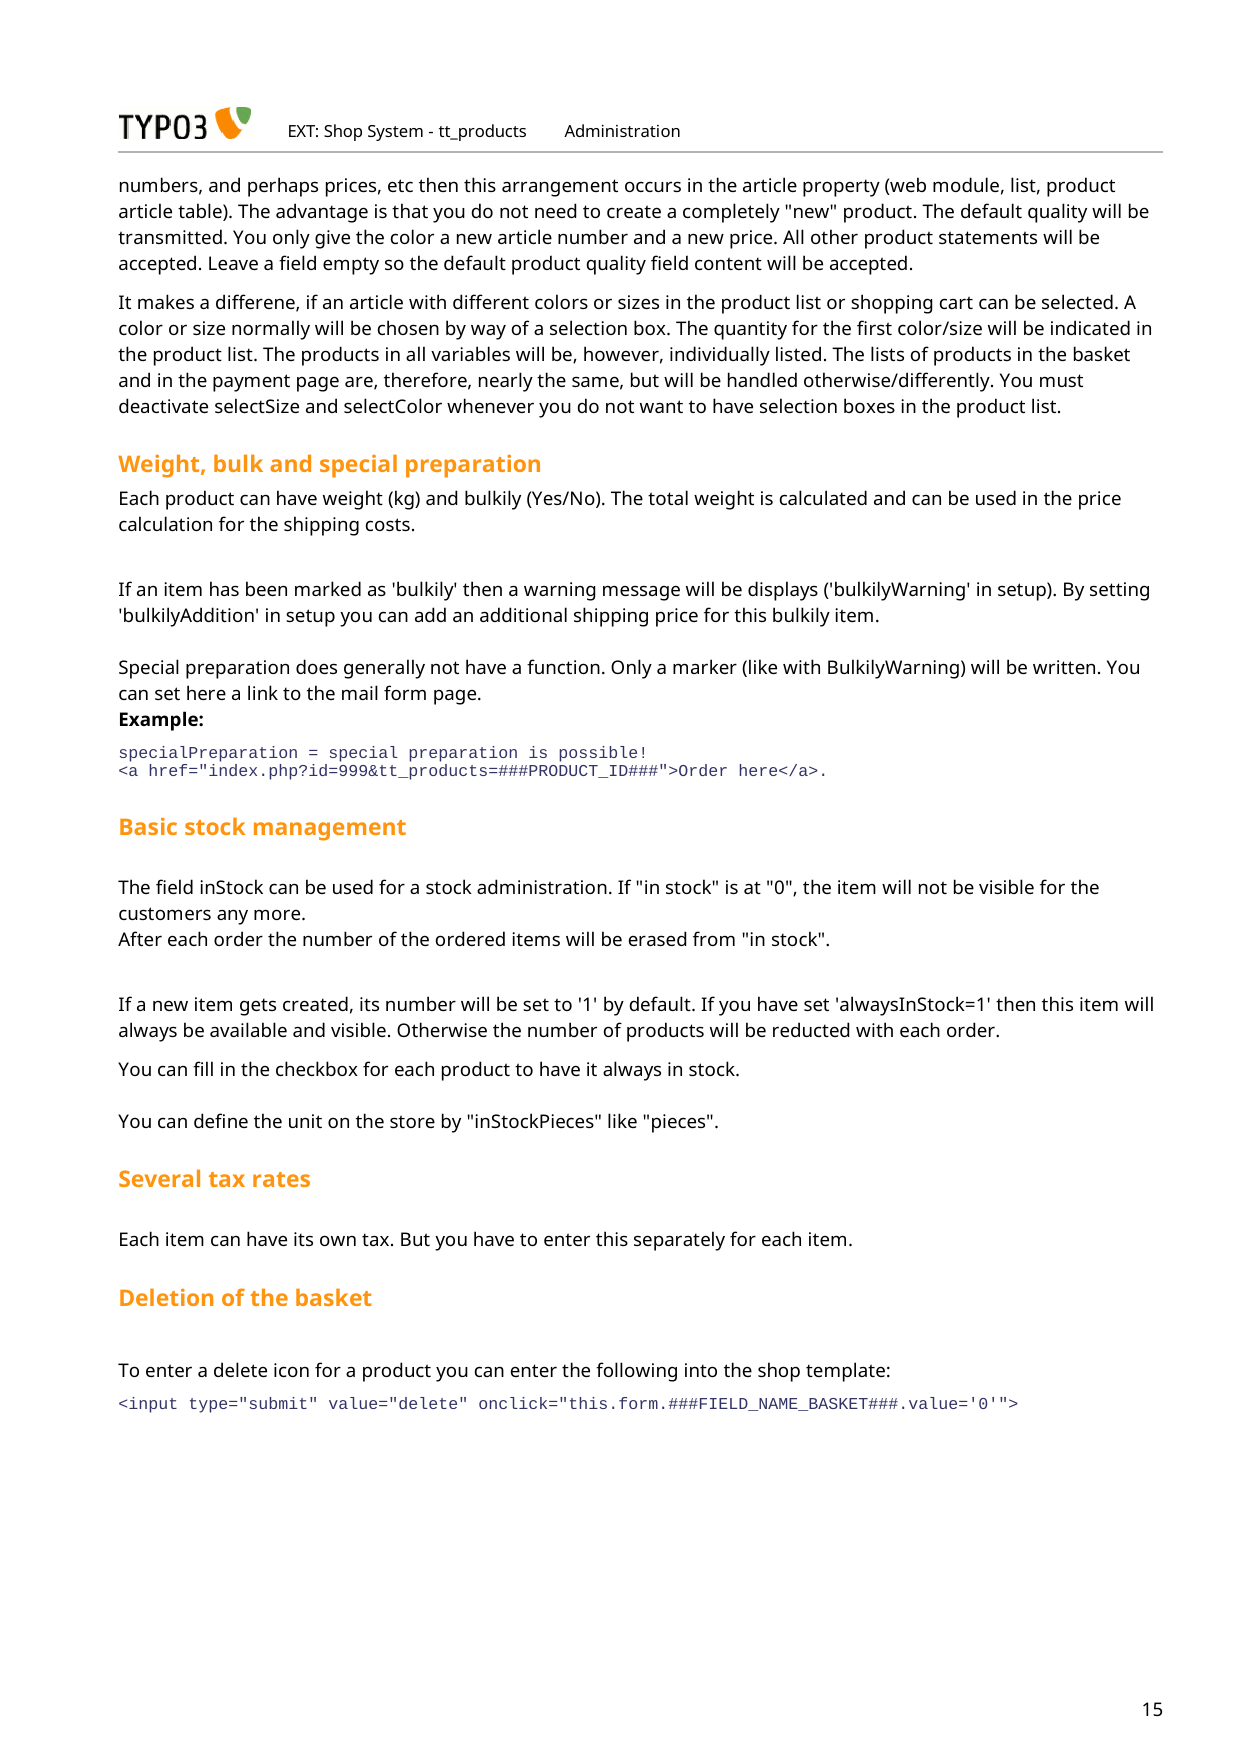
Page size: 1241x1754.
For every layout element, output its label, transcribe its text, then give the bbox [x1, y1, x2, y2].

text Each product can have weight (kg) and bulkily (Yes/No). The total weight is calculated and can be used in the price calculation for the shipping costs. [118, 485, 1163, 563]
text Each item can have its own tax. But you have to enter this separately for each item. [118, 1200, 1163, 1252]
text numbers, and perhaps prices, etc then this arrangement occurs in the article property (web module, list, product article table). The advantage is that you do not need to create a completely "new" product. The default quality will be transmitted. You only give the color a new article number and a new price. All other product statements will be accepted. Leave a field empty so the default product quality field content will be accepted. [118, 172, 1163, 276]
subtitle Deletion of the basket [118, 1282, 1163, 1313]
text <a href="index.php?id=999&tt_products=###PRODUCT_ID###">Order here</a>. [118, 763, 1163, 782]
subtitle Weight, bulk and special preparation [118, 448, 1163, 479]
text If a new item gets created, its number will be set to '1' by default. If you have set 'alwaysInStock=1' then this item will always be available and visible. Otherwise the number of products will be reducted with each order. [118, 991, 1163, 1043]
subtitle Basic stock management [118, 811, 1163, 842]
text To enter a delete icon for a product you can enter the following into the shop template: [118, 1357, 1163, 1383]
subtitle Several tax rates [118, 1163, 1163, 1194]
text The field inStock can be used for a stock administration. If "in stock" is at "0", the item will not be visible for the customers any more. After each order the number of the ordered items will be erased from "in stock". [118, 848, 1163, 978]
text <input type="submit" value="delete" onclick="this.form.###FIELD_NAME_BASKET###.value='0'"> [118, 1396, 1163, 1414]
text specialPreparation = special preparation is possible! [118, 745, 1163, 763]
text You can fill in the checkbox for each product to have it always in stock. You can define the unit on the store by "inStockPieces" like "pieces". [118, 1056, 1163, 1134]
text It makes a differene, if an article with different colors or sizes in the product list or shopping cart can be selected. A color or size normally will be chosen by way of a selection box. The quantity for the first color/size will be indicated in the product list. The products in all variables will be, however, individually listed. The lists of products in the basket and in the payment page are, therefore, nearly the same, but will be handled otherwise/differently. You must deactivate selectSize and selectColor whenever you do not want to have selection boxes in the product list. [118, 289, 1163, 419]
picture [118, 106, 254, 139]
text If an item has been marked as 'bulkily' then a warning message will be displays ('bulkilyWarning' in setup). By setting 'bulkilyAddition' in setup you can add an additional shipping price for this bulkily item. Special preparation does generally not have a function. Only a marker (like with BulkilyWarning) will be written. You can set here a link to the mail form page. Example: [118, 576, 1163, 732]
